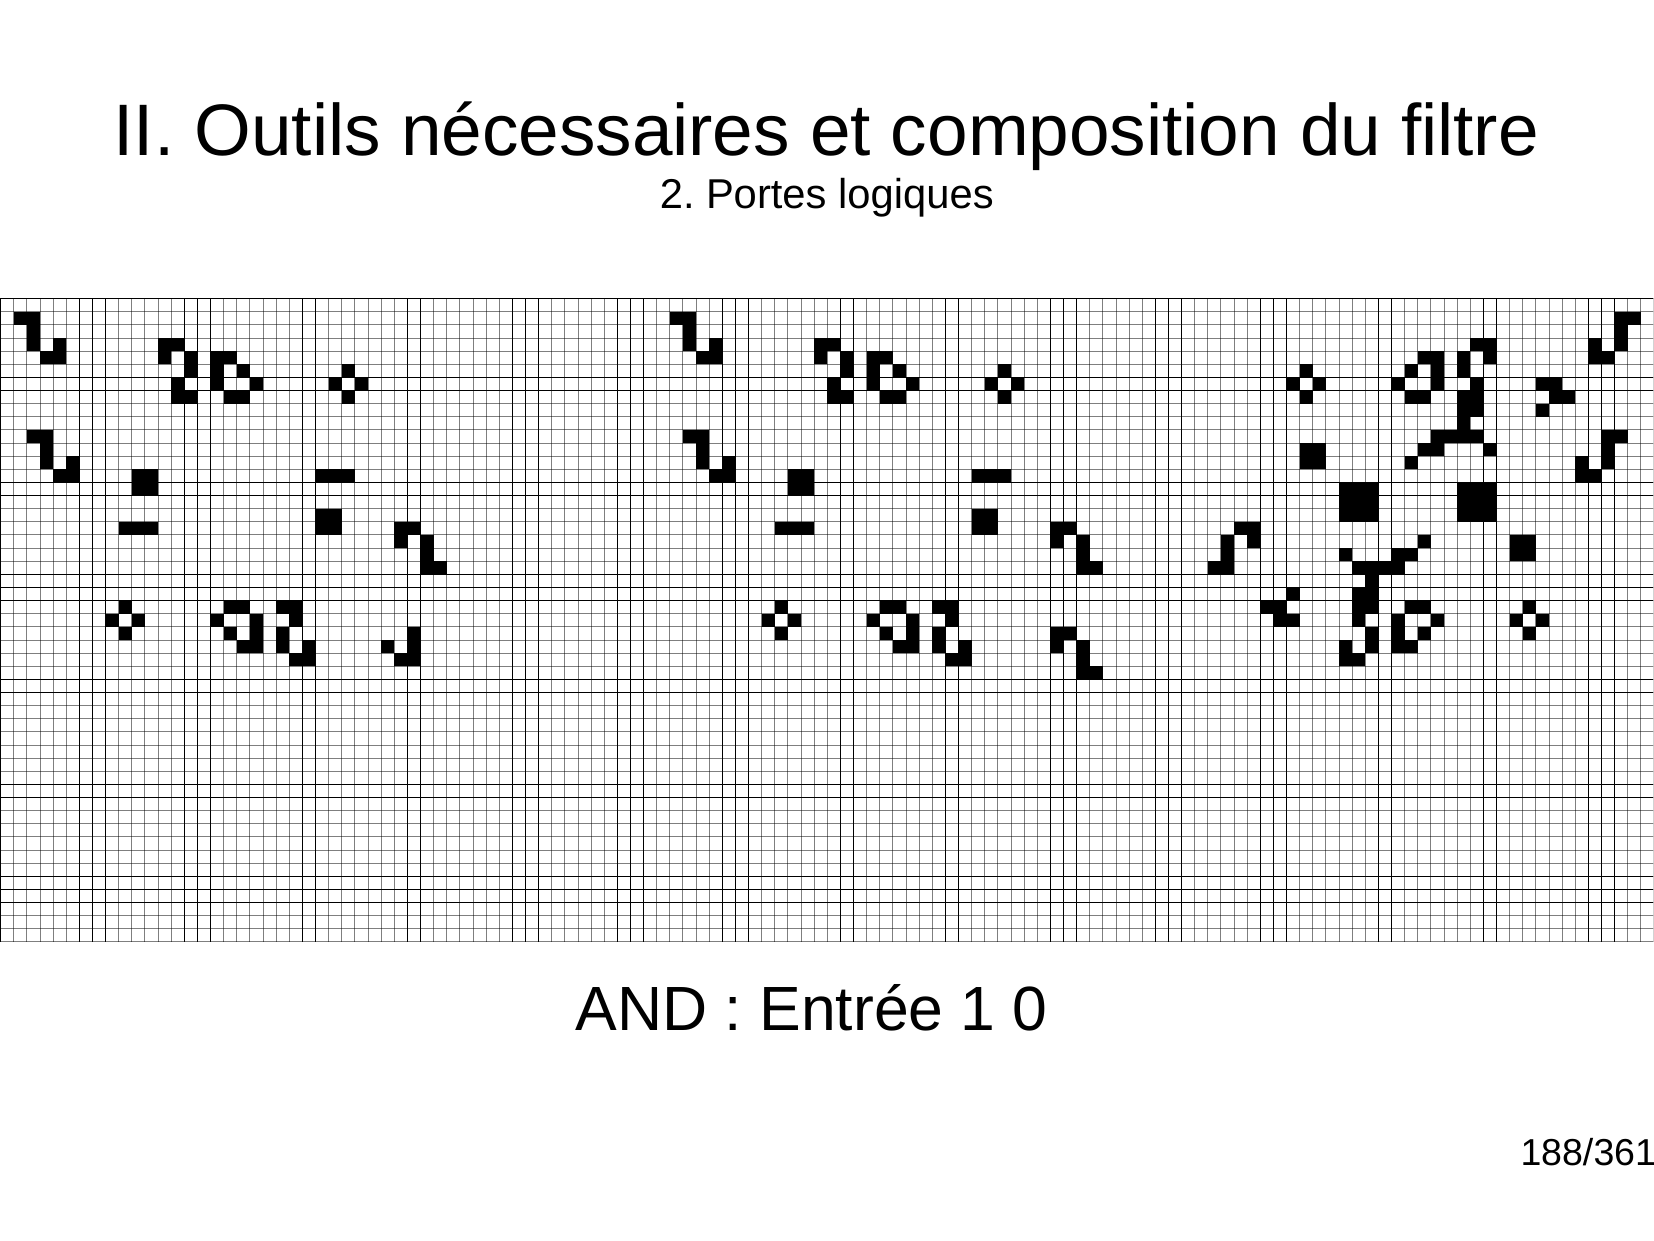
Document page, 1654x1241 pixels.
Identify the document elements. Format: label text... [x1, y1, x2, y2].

text_box AND : Entrée 1 0 [561, 966, 1064, 1052]
title II. Outils nécessaires et composition du filtre 2. Portes logiques [82, 49, 1571, 257]
picture [0, 298, 1654, 942]
text_box <number>/361 [1505, 1124, 1654, 1182]
